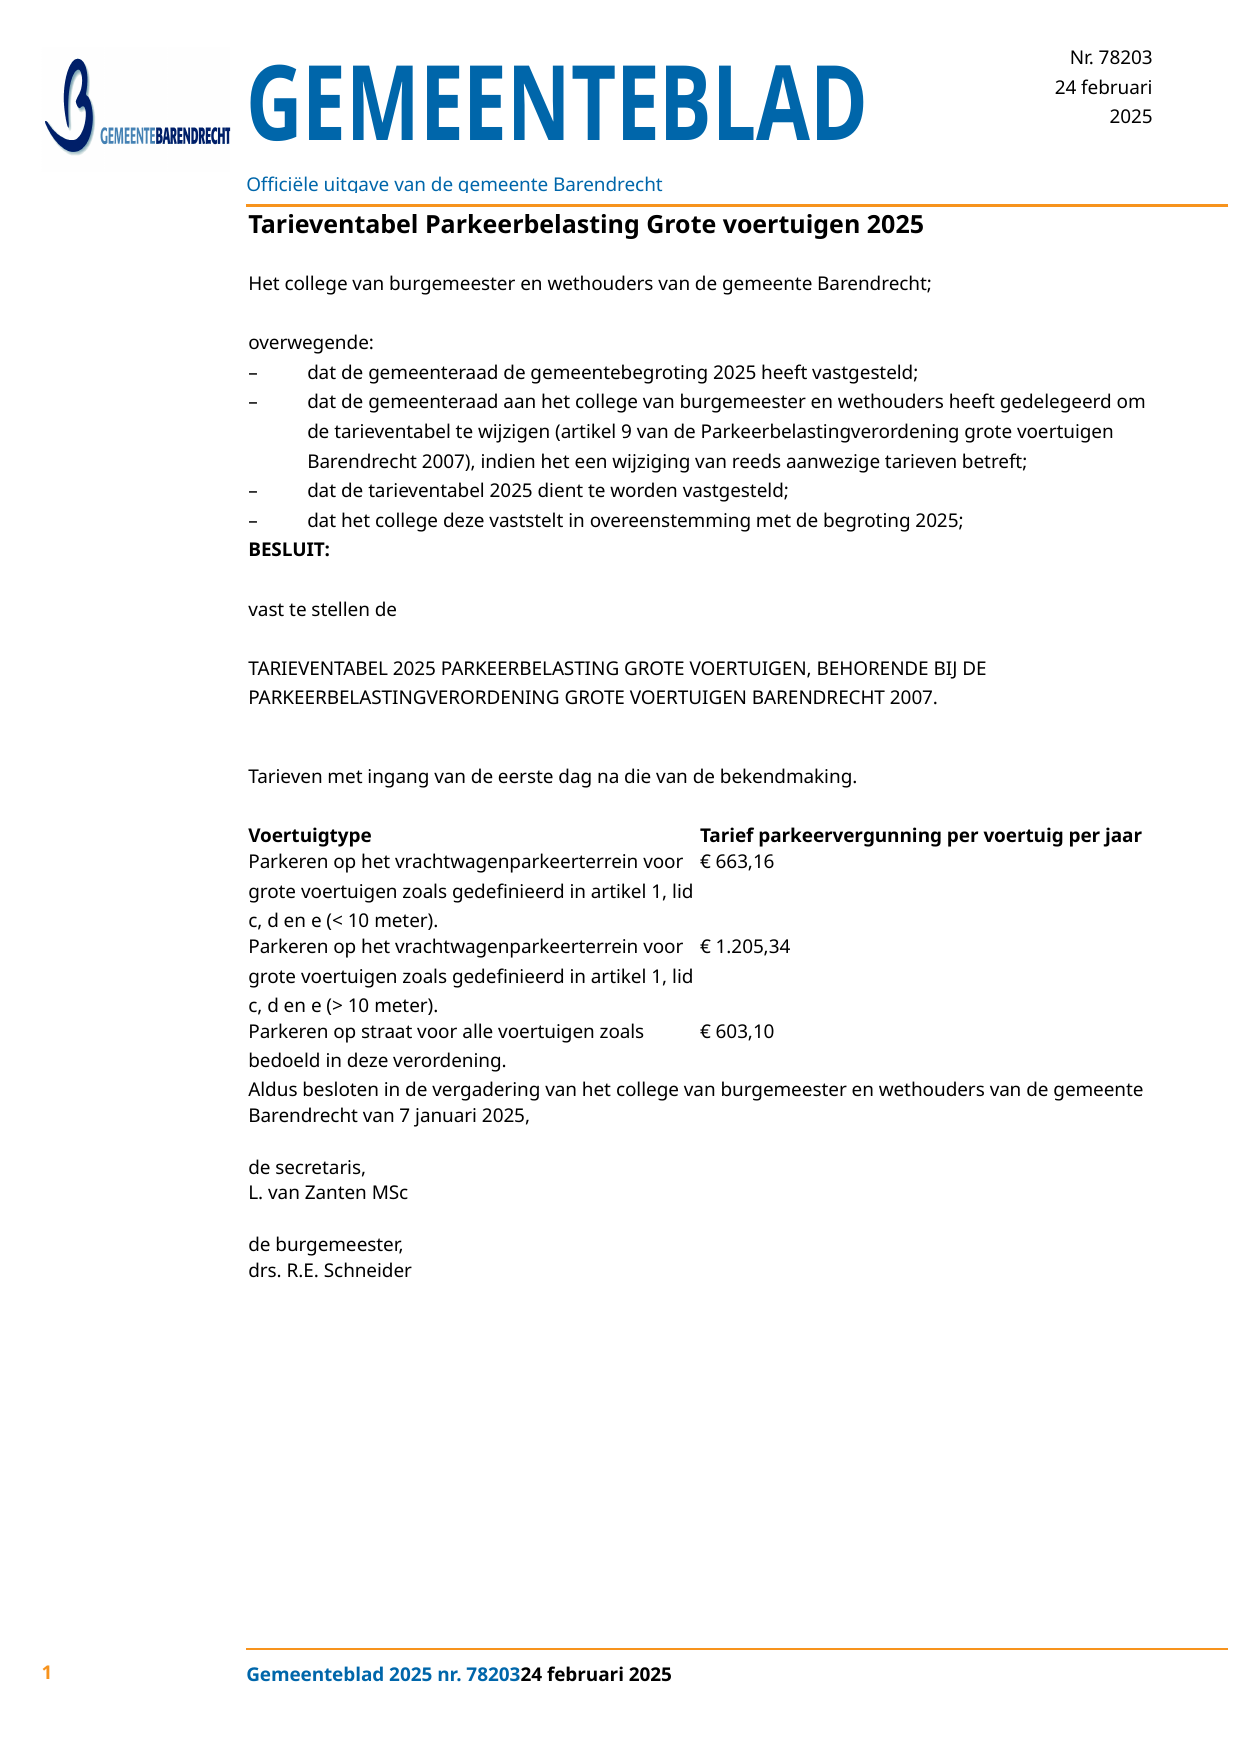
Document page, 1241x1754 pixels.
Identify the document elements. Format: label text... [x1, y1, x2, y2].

text Tarieventabel Parkeerbelasting Grote voertuigen 2025 [248, 207, 1152, 241]
text overwegende: [248, 329, 1152, 355]
picture [41, 47, 231, 172]
table_cell € 663,16 [700, 848, 1152, 933]
table_cell Parkeren op het vrachtwagenparkeerterrein voor grote voertuigen zoals gedefinieerd in artikel 1, lid c, d en e (> 10 meter). [248, 933, 700, 1018]
list dat de gemeenteraad de gemeentebegroting 2025 heeft vastgesteld; [248, 359, 1152, 385]
text drs. R.E. Schneider [248, 1257, 1152, 1282]
table_cell € 1.205,34 [700, 933, 1152, 1018]
list dat de tarieventabel 2025 dient te worden vastgesteld; [248, 477, 1152, 503]
text L. van Zanten MSc [248, 1179, 1152, 1205]
text BESLUIT: [248, 537, 1152, 562]
table_header Voertuigtype [248, 823, 700, 848]
table_cell Parkeren op het vrachtwagenparkeerterrein voor grote voertuigen zoals gedefinieerd in artikel 1, lid c, d en e (< 10 meter). [248, 848, 700, 933]
text de secretaris, [248, 1154, 1152, 1179]
text Het college van burgemeester en wethouders van de gemeente Barendrecht; [248, 270, 1152, 296]
text Aldus besloten in de vergadering van het college van burgemeester en wethouders van de gemeente Barendrecht van 7 januari 2025, [248, 1077, 1152, 1128]
table_header Tarief parkeervergunning per voertuig per jaar [700, 823, 1152, 848]
table_cell Parkeren op straat voor alle voertuigen zoals bedoeld in deze verordening. [248, 1018, 700, 1073]
text de burgemeester, [248, 1231, 1152, 1257]
table_cell € 603,10 [700, 1018, 1152, 1073]
text TARIEVENTABEL 2025 PARKEERBELASTING GROTE VOERTUIGEN, BEHORENDE BIJ DE PARKEERBELASTINGVERORDENING GROTE VOERTUIGEN BARENDRECHT 2007. [248, 655, 1152, 710]
list dat het college deze vaststelt in overeenstemming met de begroting 2025; [248, 507, 1152, 533]
text vast te stellen de [248, 596, 1152, 621]
list dat de gemeenteraad aan het college van burgemeester en wethouders heeft gedelegeerd om de tarieventabel te wijzigen (artikel 9 van de Parkeerbelastingverordening grote voertuigen Barendrecht 2007), indien het een wijziging van reeds aanwezige tarieven betreft; [248, 389, 1152, 473]
text Tarieven met ingang van de eerste dag na die van de bekendmaking. [248, 763, 1152, 789]
